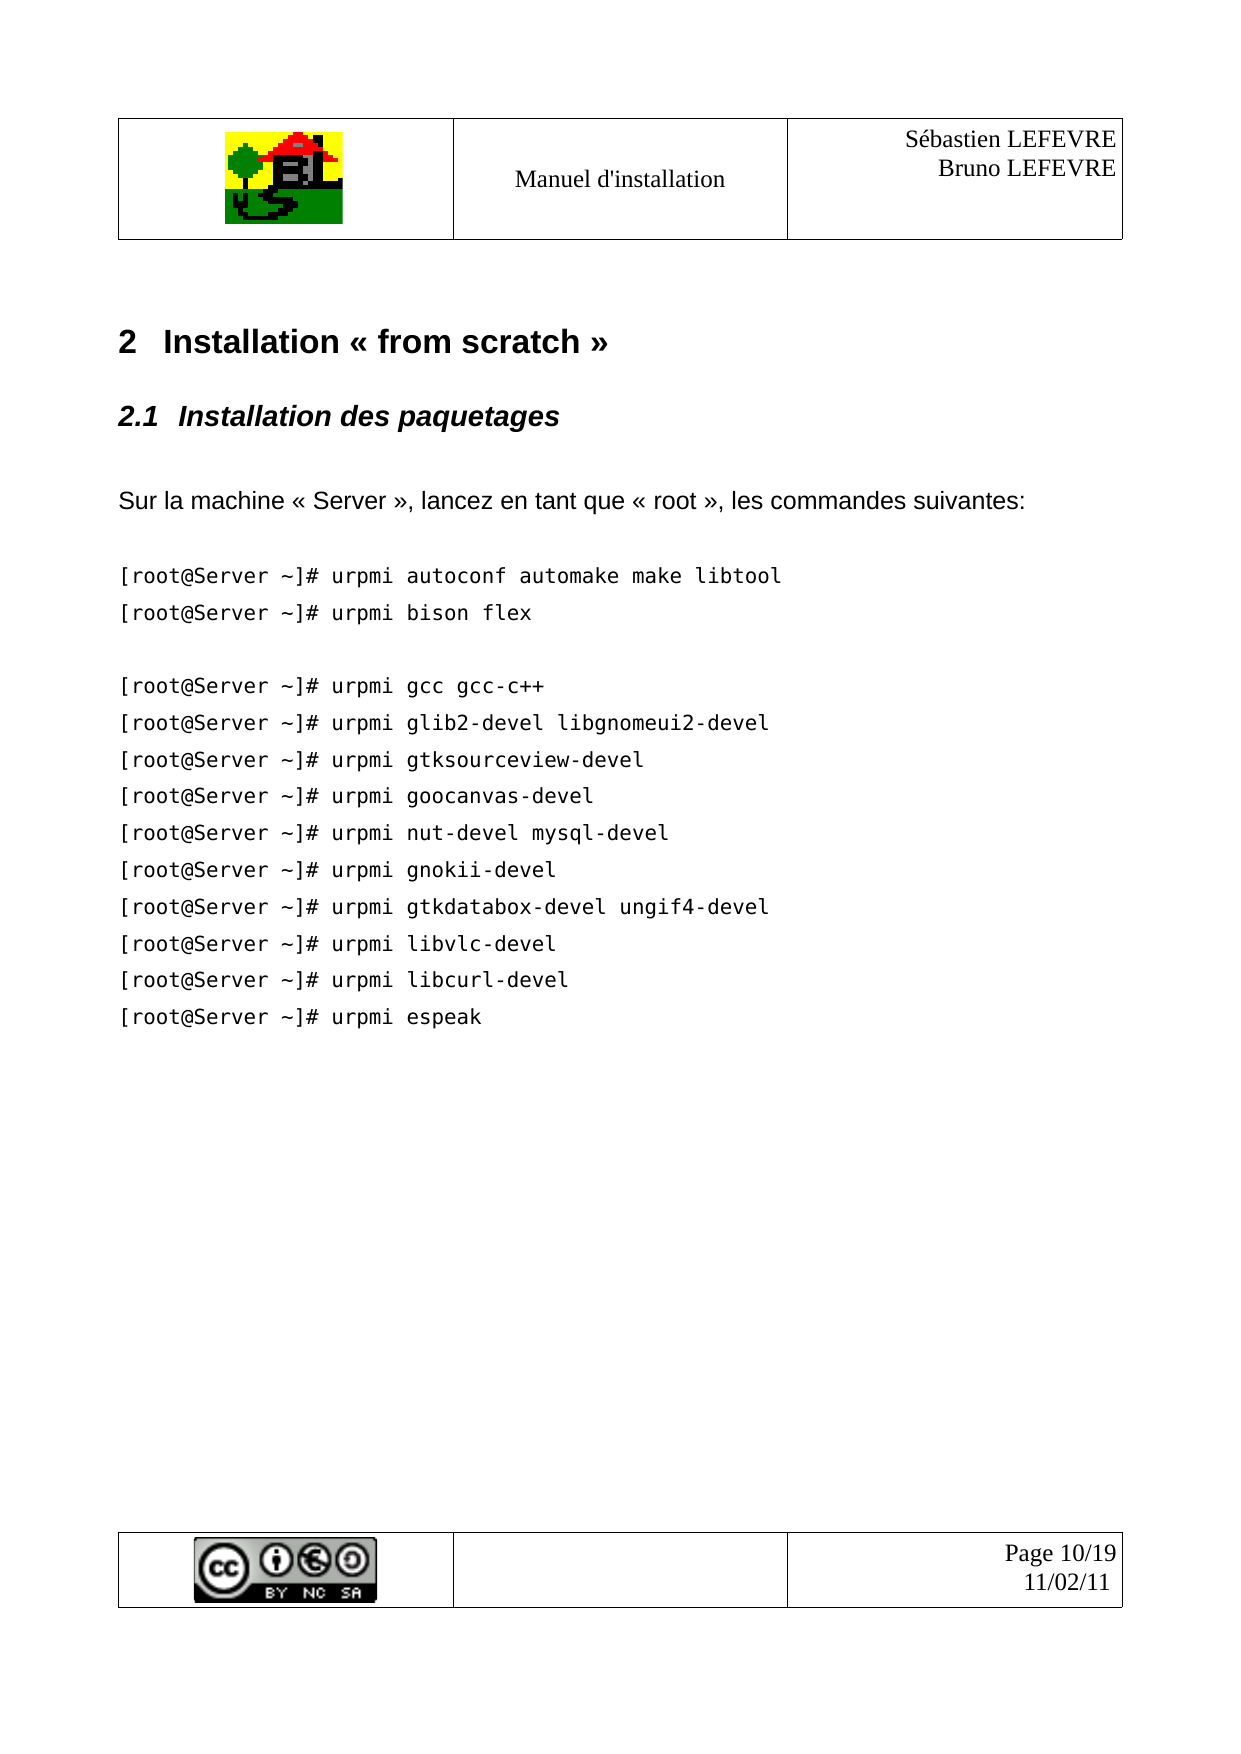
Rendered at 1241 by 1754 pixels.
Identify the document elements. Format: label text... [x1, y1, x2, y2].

text [root@Server ~]# urpmi espeak [118, 1005, 1122, 1029]
text [root@Server ~]# urpmi nut-devel mysql-devel [118, 821, 1122, 846]
text [root@Server ~]# urpmi autoconf automake make libtool [118, 564, 1122, 588]
text [root@Server ~]# urpmi goocanvas-devel [118, 784, 1122, 809]
text [root@Server ~]# urpmi gtkdatabox-devel ungif4-devel [118, 895, 1122, 919]
subtitle Installation des paquetages [118, 398, 1122, 432]
text Sur la machine « Server », lancez en tant que « root », les commandes suivantes: [118, 486, 1122, 514]
subtitle Installation « from scratch » [118, 322, 1122, 361]
text [root@Server ~]# urpmi gnokii-devel [118, 858, 1122, 882]
text [root@Server ~]# urpmi libcurl-devel [118, 968, 1122, 993]
text [root@Server ~]# urpmi gtksourceview-devel [118, 748, 1122, 772]
text [root@Server ~]# urpmi glib2-devel libgnomeui2-devel [118, 711, 1122, 735]
text [root@Server ~]# urpmi gcc gcc-c++ [118, 674, 1122, 698]
picture [225, 132, 343, 224]
text [root@Server ~]# urpmi bison flex [118, 601, 1122, 625]
text [root@Server ~]# urpmi libvlc-devel [118, 932, 1122, 956]
picture [193, 1537, 378, 1603]
